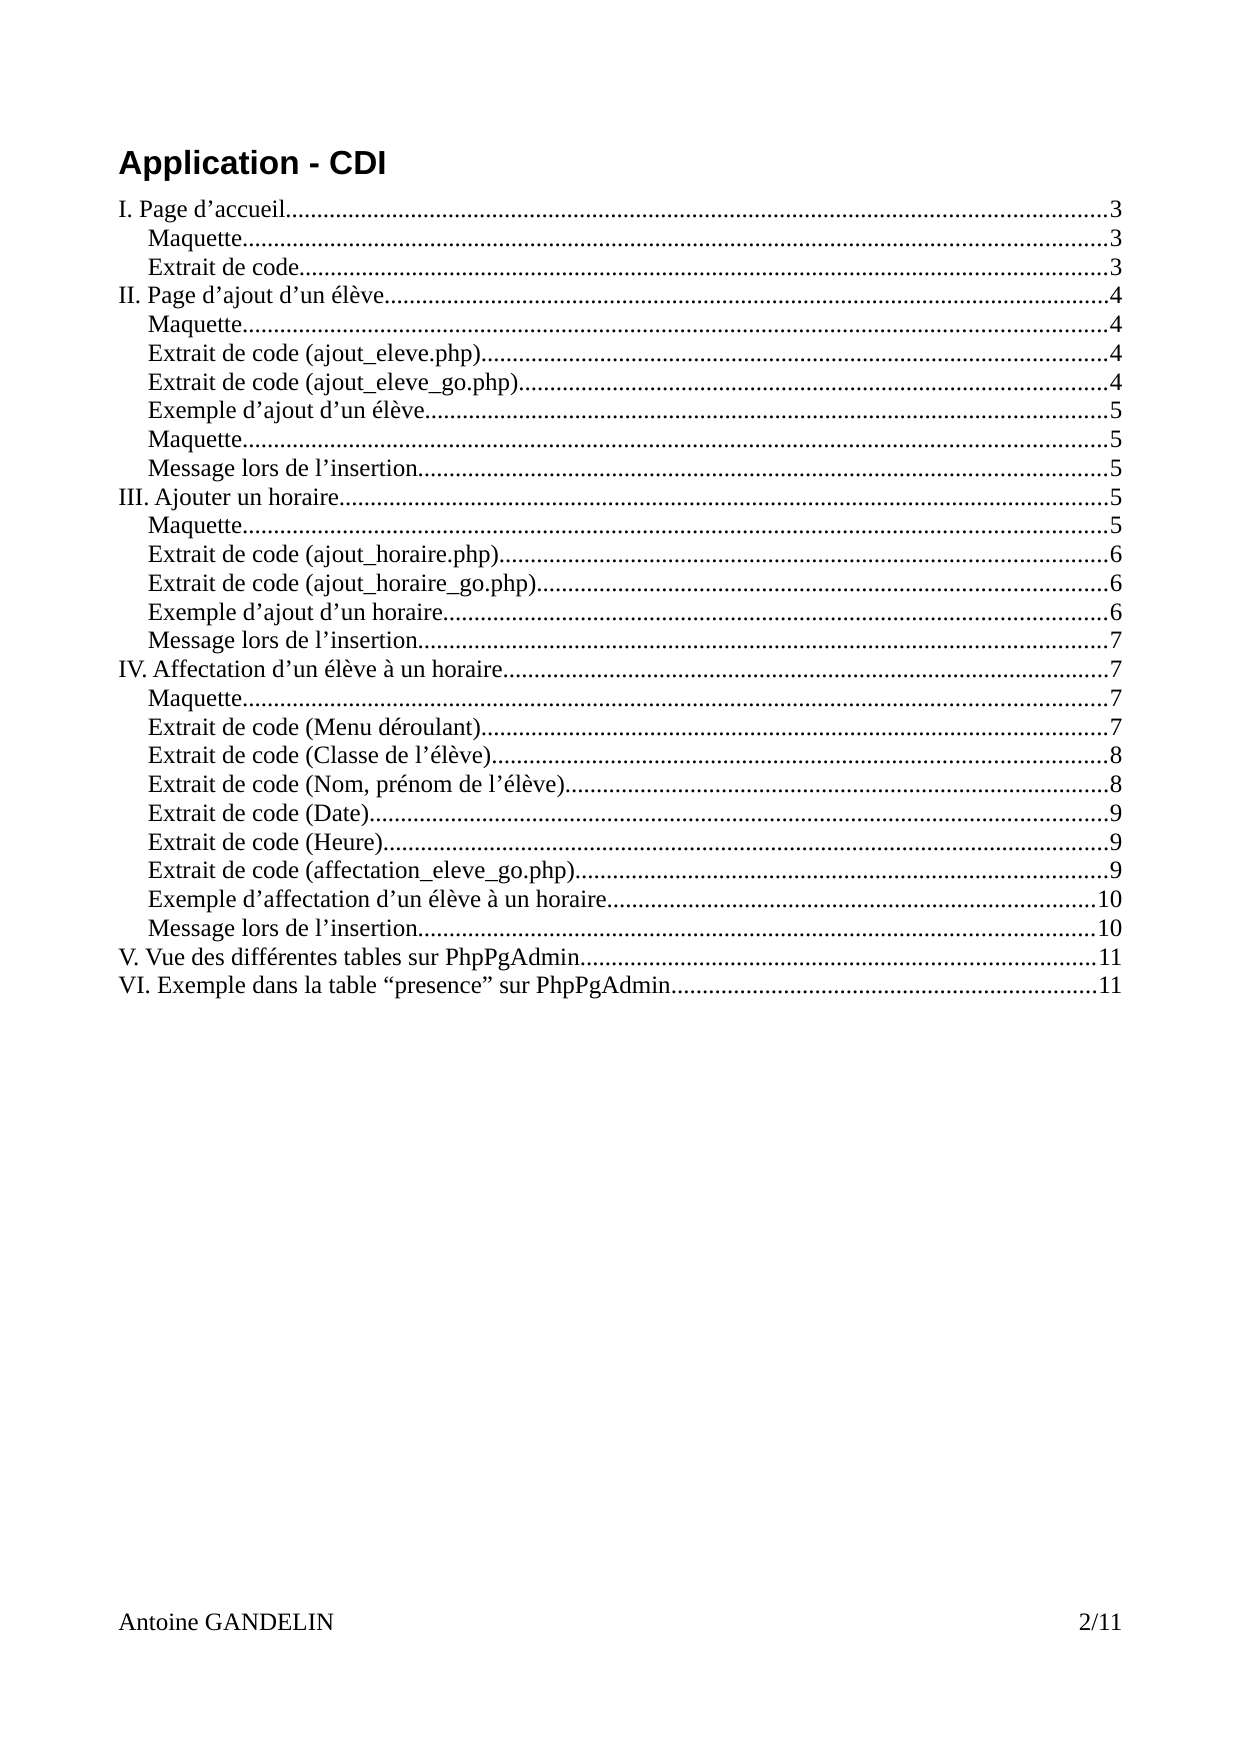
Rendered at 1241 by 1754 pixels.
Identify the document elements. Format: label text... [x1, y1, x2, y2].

text II. Page d’ajout d’un élève 4 [118, 280, 1122, 309]
text Extrait de code (ajout_eleve.php) 4 [148, 338, 1122, 367]
text Extrait de code (Classe de l’élève) 8 [148, 740, 1122, 769]
text Message lors de l’insertion 10 [148, 913, 1122, 942]
text VI. Exemple dans la table “presence” sur PhpPgAdmin 11 [118, 970, 1122, 999]
text Exemple d’ajout d’un élève 5 [148, 395, 1122, 424]
text I. Page d’accueil 3 [118, 194, 1122, 223]
text IV. Affectation d’un élève à un horaire 7 [118, 654, 1122, 683]
text Extrait de code (Date) 9 [148, 798, 1122, 827]
text Maquette 3 [148, 223, 1122, 252]
text Extrait de code (Menu déroulant) 7 [148, 712, 1122, 740]
text Maquette 4 [148, 309, 1122, 338]
text Message lors de l’insertion 7 [148, 625, 1122, 654]
text Extrait de code (ajout_eleve_go.php) 4 [148, 367, 1122, 395]
text Maquette 7 [148, 683, 1122, 712]
text Extrait de code (ajout_horaire.php) 6 [148, 539, 1122, 568]
text Message lors de l’insertion 5 [148, 453, 1122, 482]
text Extrait de code (affectation_eleve_go.php) 9 [148, 855, 1122, 884]
text Exemple d’affectation d’un élève à un horaire 10 [148, 884, 1122, 913]
text Extrait de code (Heure) 9 [148, 827, 1122, 855]
text Extrait de code (ajout_horaire_go.php) 6 [148, 568, 1122, 597]
text Maquette 5 [148, 424, 1122, 453]
text III. Ajouter un horaire 5 [118, 482, 1122, 510]
text Exemple d’ajout d’un horaire 6 [148, 597, 1122, 625]
text Extrait de code (Nom, prénom de l’élève) 8 [148, 769, 1122, 798]
text V. Vue des différentes tables sur PhpPgAdmin 11 [118, 942, 1122, 970]
text Maquette 5 [148, 510, 1122, 539]
text Extrait de code 3 [148, 252, 1122, 280]
subtitle Application - CDI [118, 143, 1122, 182]
